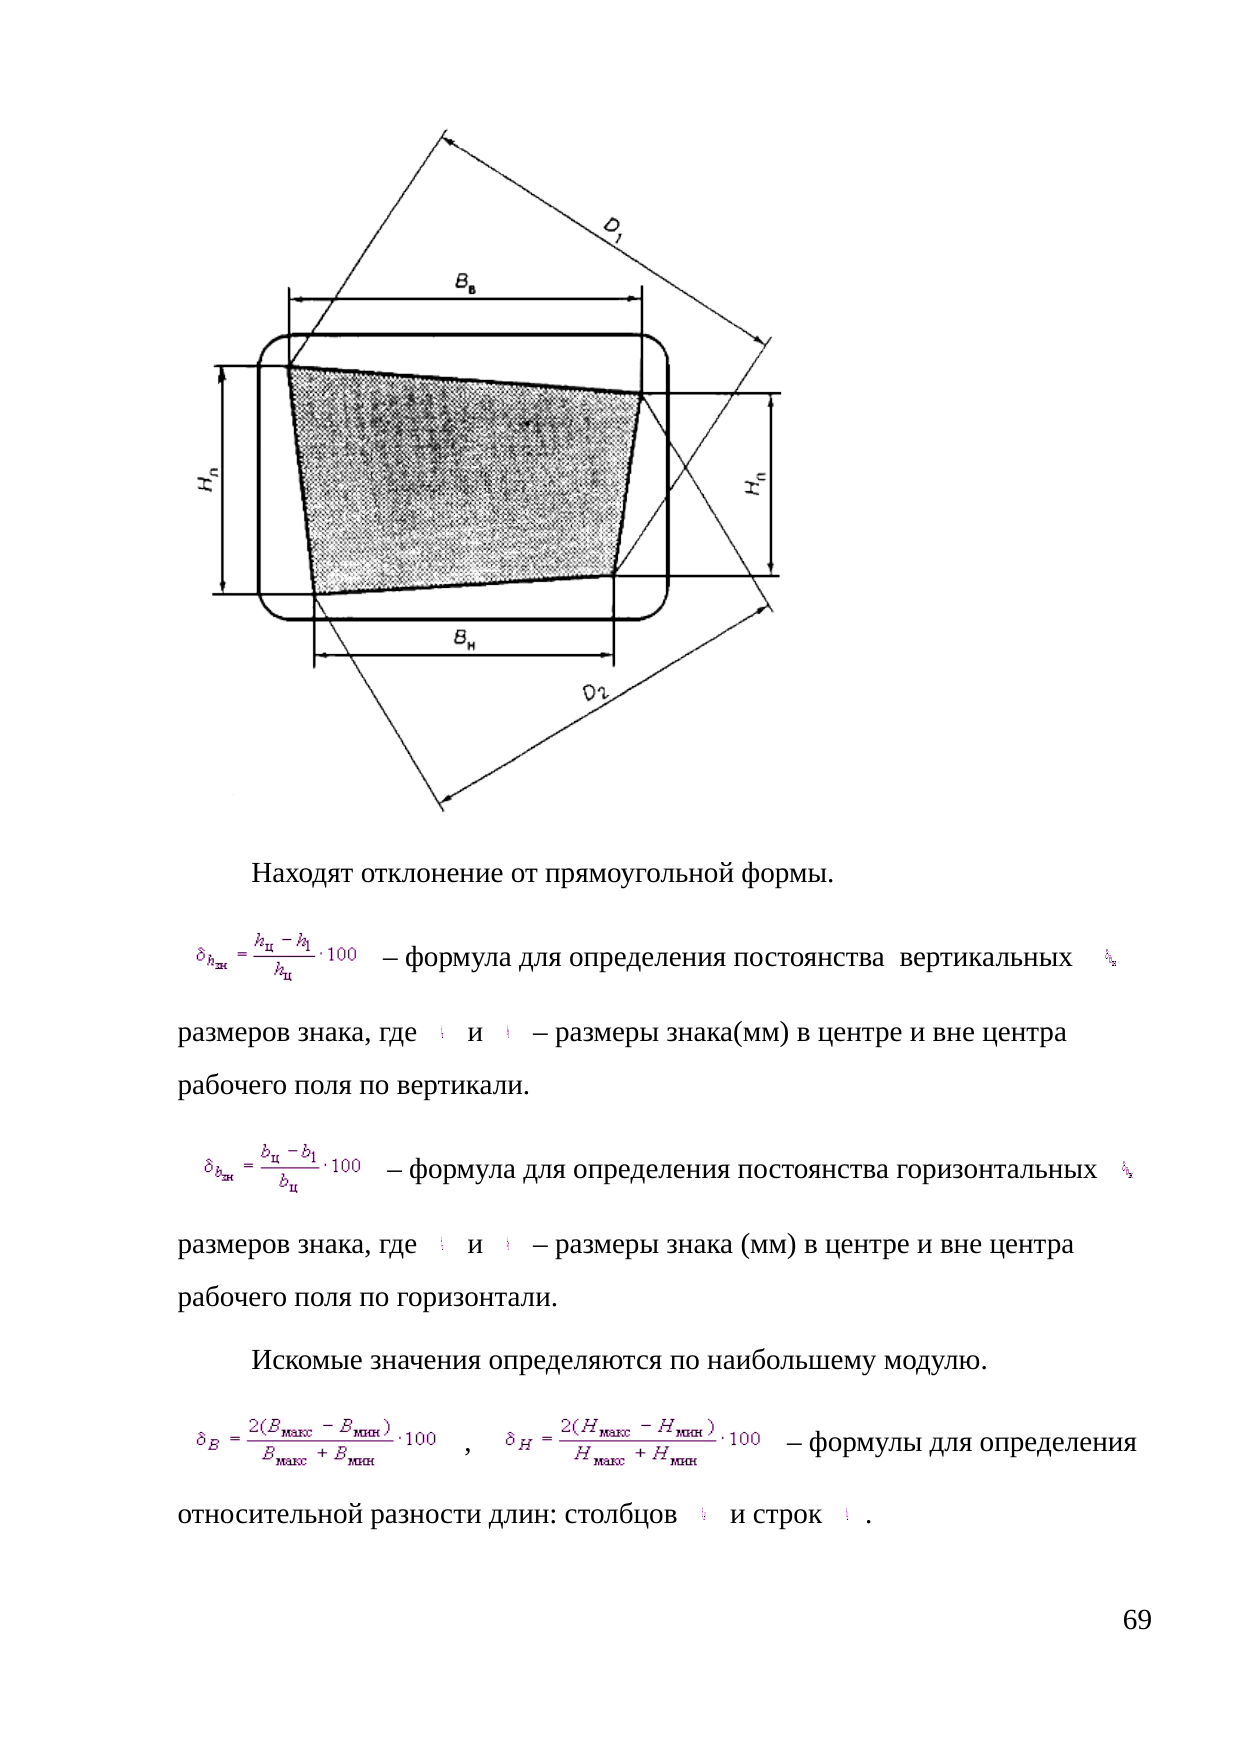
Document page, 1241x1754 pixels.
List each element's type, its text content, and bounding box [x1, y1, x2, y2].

text – формула для определения постоянства горизонтальных размеров знака, где и – размеры знака (мм) в центре и вне центра рабочего поля по горизонтали. [177, 1130, 1152, 1313]
picture [193, 127, 786, 817]
picture [193, 927, 359, 986]
picture [701, 1503, 706, 1522]
text Находят отклонение от прямоугольной формы. [177, 855, 1152, 889]
picture [193, 1413, 441, 1469]
picture [1104, 944, 1117, 969]
text Искомые значения определяются по наибольшему модулю. [177, 1342, 1152, 1375]
picture [201, 1139, 364, 1198]
text , – формулы для определения относительной разности длин: столбцов и строк . [177, 1405, 1152, 1531]
picture [502, 1413, 763, 1469]
picture [1121, 1156, 1134, 1181]
text – формула для определения постоянства вертикальных размеров знака, где и – размеры знака(мм) в центре и вне центра рабочего поля по вертикали. [177, 918, 1152, 1101]
